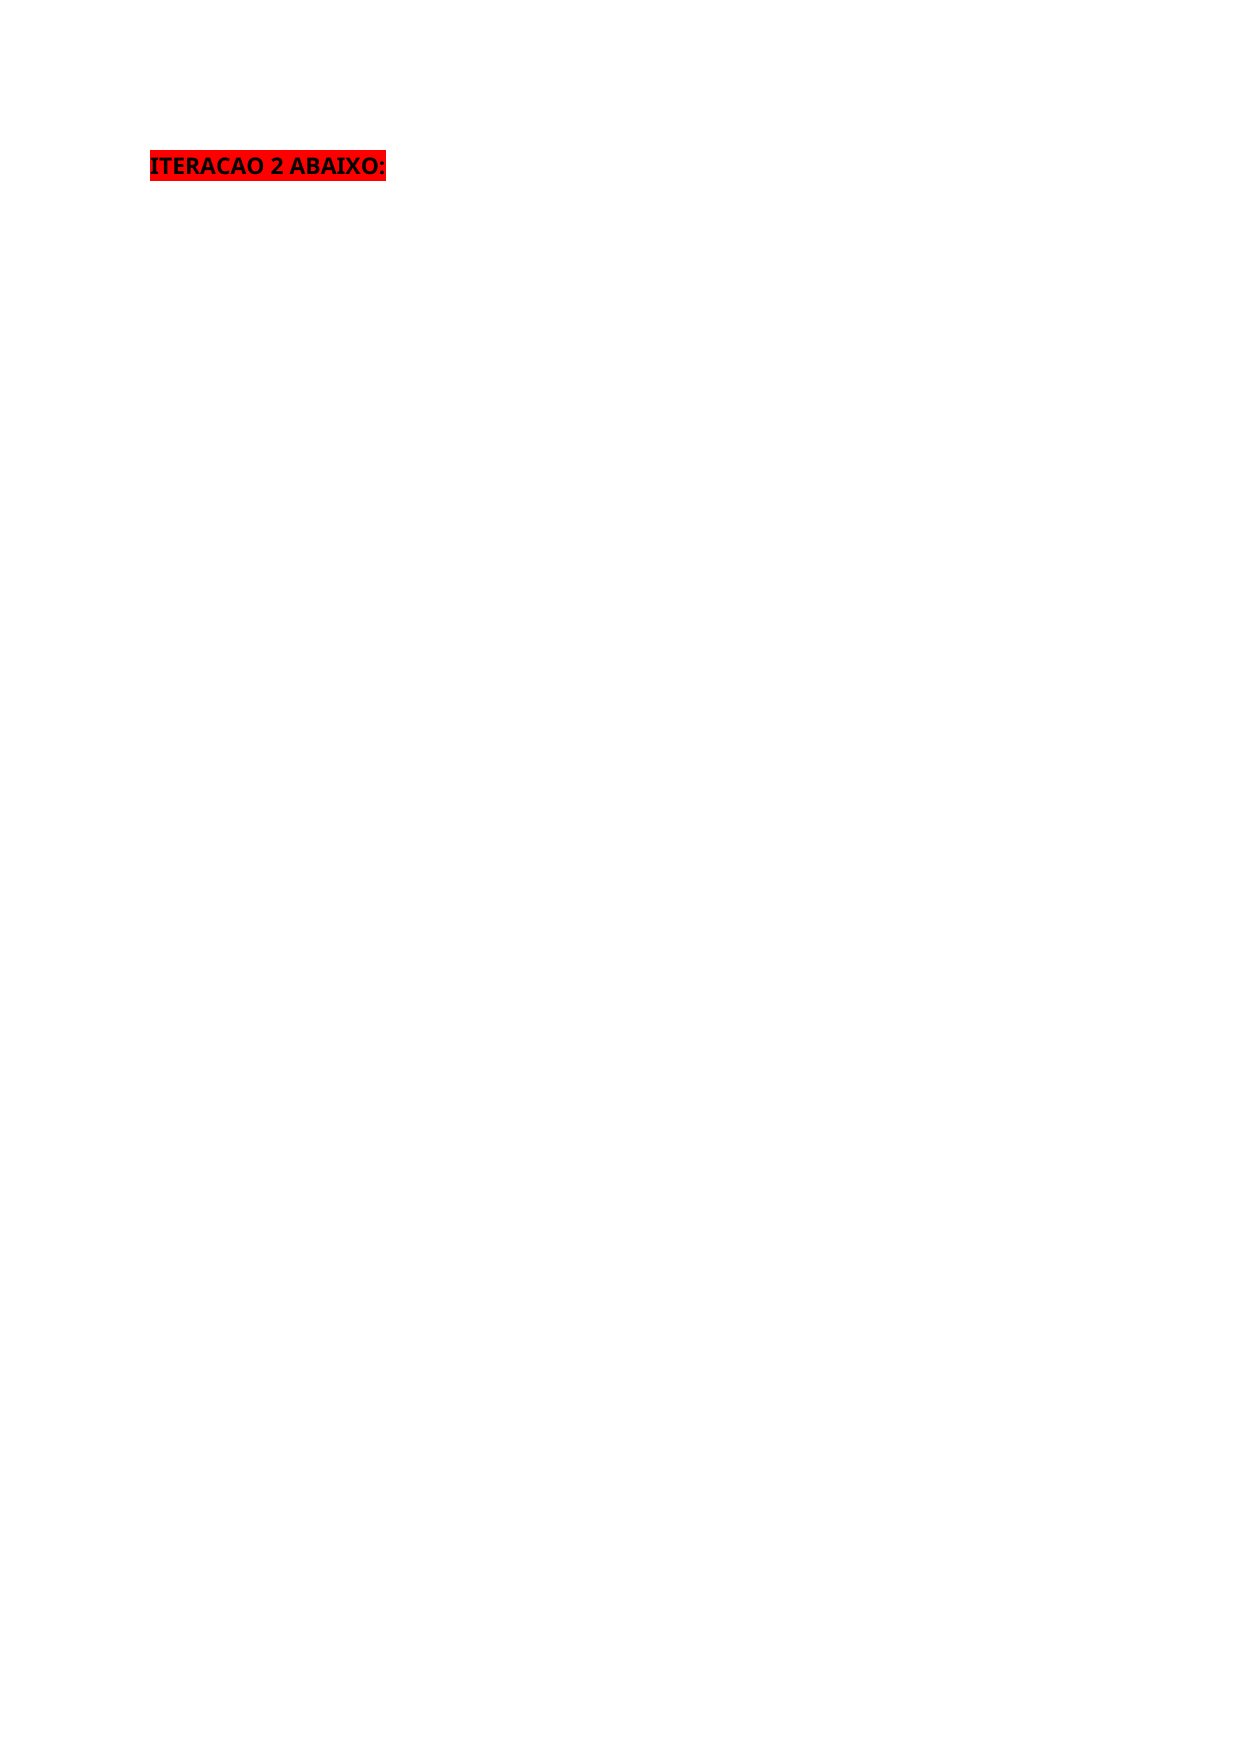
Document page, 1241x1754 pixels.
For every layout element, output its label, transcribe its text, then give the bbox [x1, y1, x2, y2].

text ITERACAO 2 ABAIXO: [150, 150, 1090, 181]
